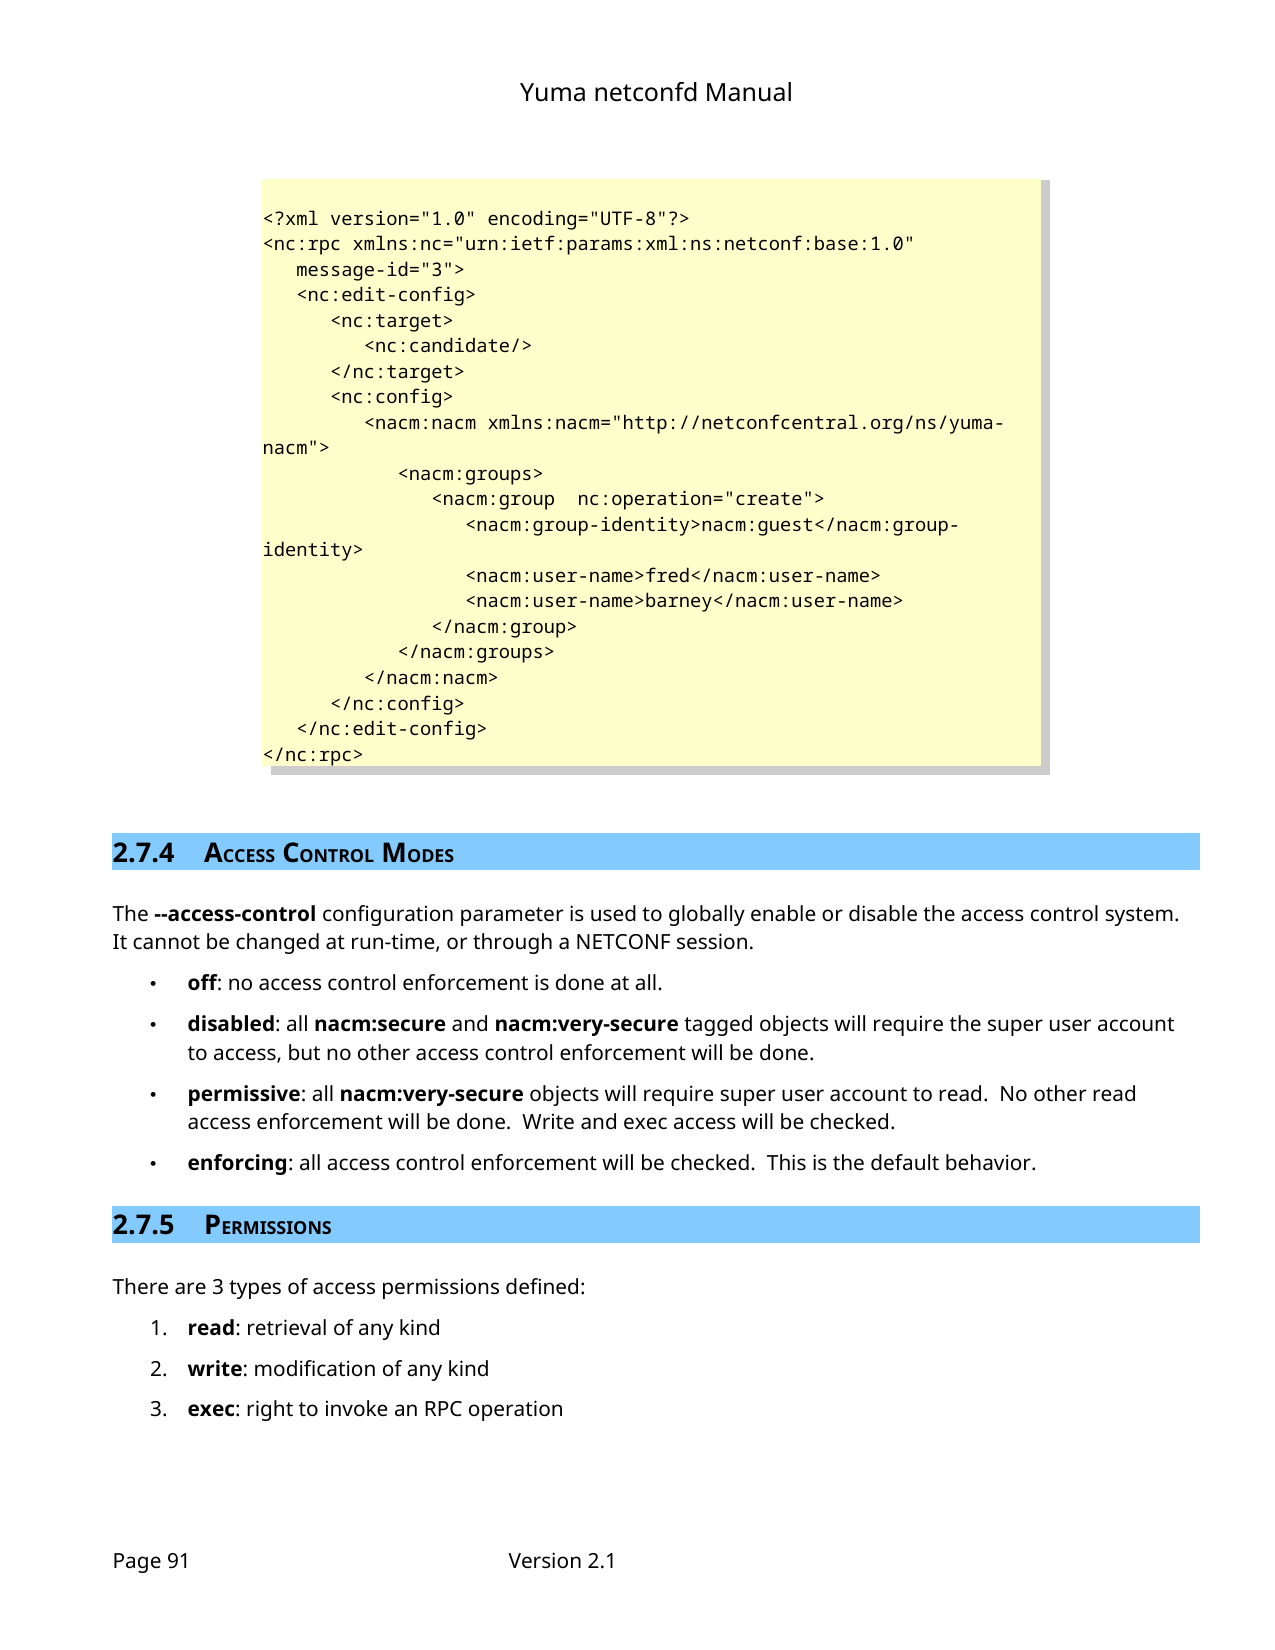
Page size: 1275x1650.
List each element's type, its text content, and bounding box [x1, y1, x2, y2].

text <nacm:nacm xmlns:nacm="http://netconfcentral.org/ns/yuma-nacm"> [262, 409, 1041, 460]
subtitle Access Control Modes [112, 833, 1200, 870]
text </nc:rpc> [262, 741, 1041, 766]
list enforcing: all access control enforcement will be checked. This is the default behavior. [150, 1148, 1200, 1177]
text </nacm:nacm> [262, 664, 1041, 690]
list read: retrieval of any kind [150, 1313, 1200, 1341]
text <nacm:group nc:operation="create"> [262, 486, 1041, 511]
list disabled: all nacm:secure and nacm:very-secure tagged objects will require the super user account to access, but no other access control enforcement will be done. [150, 1009, 1200, 1066]
text <nacm:user-name>barney</nacm:user-name> [262, 588, 1041, 613]
text <nc:candidate/> [262, 333, 1041, 358]
list write: modification of any kind [150, 1354, 1200, 1382]
text There are 3 types of access permissions defined: [112, 1272, 1200, 1300]
text <nacm:user-name>fred</nacm:user-name> [262, 562, 1041, 588]
text <?xml version="1.0" encoding="UTF-8"?> [262, 205, 1041, 231]
text <nc:rpc xmlns:nc="urn:ietf:params:xml:ns:netconf:base:1.0" [262, 231, 1041, 256]
list permissive: all nacm:very-secure objects will require super user account to read. No other read access enforcement will be done. Write and exec access will be checked. [150, 1079, 1200, 1136]
text <nc:config> [262, 384, 1041, 409]
subtitle Permissions [112, 1206, 1200, 1243]
text </nacm:groups> [262, 639, 1041, 664]
text <nc:edit-config> [262, 282, 1041, 307]
text message-id="3"> [262, 256, 1041, 282]
list exec: right to invoke an RPC operation [150, 1394, 1200, 1423]
text </nc:edit-config> [262, 715, 1041, 741]
list off: no access control enforcement is done at all. [150, 968, 1200, 997]
text The --access-control configuration parameter is used to globally enable or disable the access control system. It cannot be changed at run-time, or through a NETCONF session. [112, 899, 1200, 956]
text </nacm:group> [262, 613, 1041, 639]
text <nacm:group-identity>nacm:guest</nacm:group-identity> [262, 511, 1041, 562]
text <nacm:groups> [262, 460, 1041, 486]
text </nc:config> [262, 690, 1041, 715]
text </nc:target> [262, 358, 1041, 384]
text <nc:target> [262, 307, 1041, 333]
